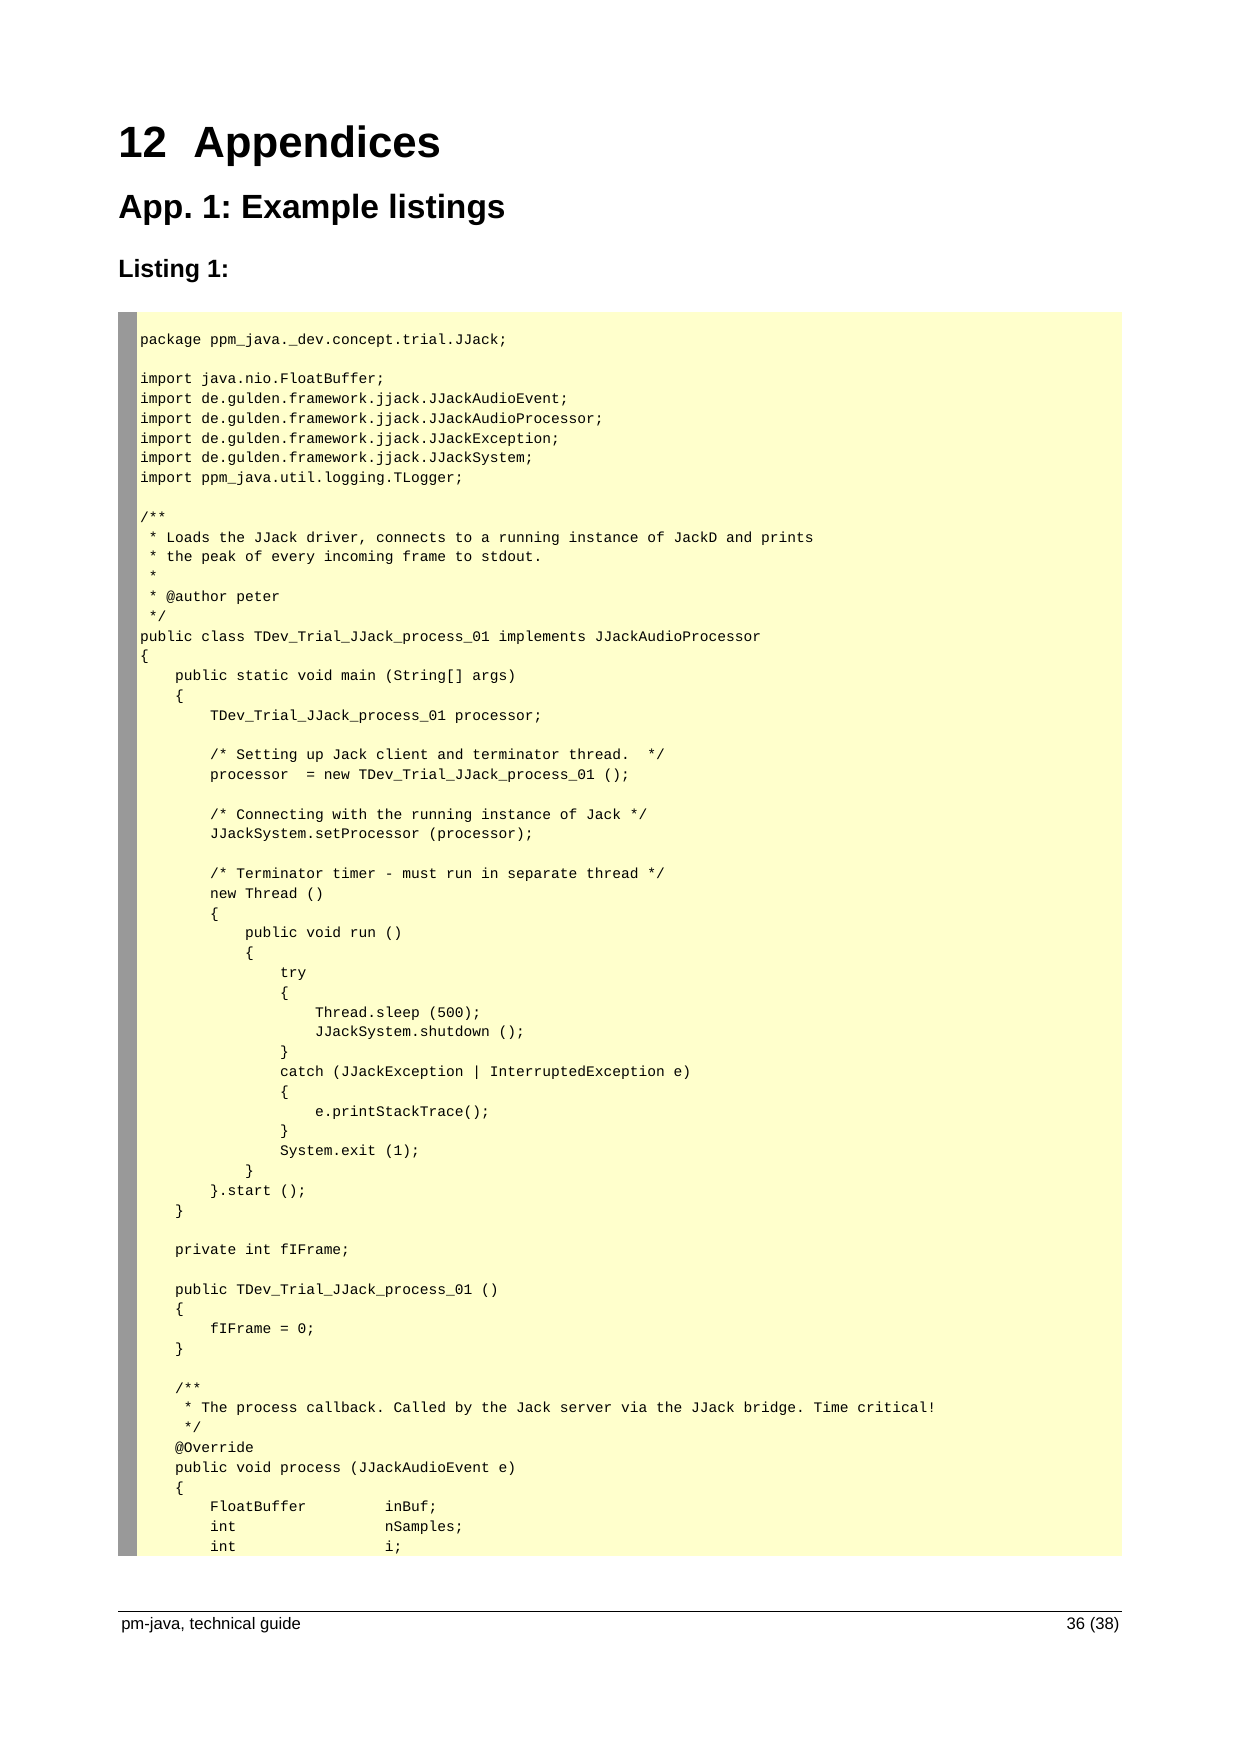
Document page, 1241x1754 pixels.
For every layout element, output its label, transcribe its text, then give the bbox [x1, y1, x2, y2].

list * Loads the JJack driver, connects to a running instance of JackD and prints [137, 530, 1122, 546]
subtitle Appendices [118, 118, 1122, 167]
list JJackSystem.shutdown (); [137, 1025, 1122, 1041]
list public TDev_Trial_JJack_process_01 () [137, 1282, 1122, 1298]
list { [137, 688, 1122, 705]
list * The process callback. Called by the Jack server via the JJack bridge. Time critical! [137, 1401, 1122, 1417]
list import de.gulden.framework.jjack.JJackSystem; [137, 451, 1122, 467]
list { [137, 649, 1122, 665]
list { [137, 1302, 1122, 1318]
list import de.gulden.framework.jjack.JJackAudioProcessor; [137, 411, 1122, 428]
list try [137, 965, 1122, 982]
list public void run () [137, 926, 1122, 942]
list /* Terminator timer - must run in separate thread */ [137, 866, 1122, 883]
list { [137, 1480, 1122, 1496]
list public static void main (String[] args) [137, 668, 1122, 685]
list { [137, 1084, 1122, 1101]
list * the peak of every incoming frame to stdout. [137, 550, 1122, 566]
list Thread.sleep (500); [137, 1005, 1122, 1021]
list fIFrame = 0; [137, 1322, 1122, 1338]
list * @author peter [137, 589, 1122, 606]
list { [137, 985, 1122, 1002]
subtitle App. 1: Example listings [118, 188, 1122, 225]
list } [137, 1124, 1122, 1140]
list /* Connecting with the running instance of Jack */ [137, 807, 1122, 823]
list e.printStackTrace(); [137, 1104, 1122, 1120]
list * [137, 569, 1122, 586]
list }.start (); [137, 1183, 1122, 1199]
list /* Setting up Jack client and terminator thread. */ [137, 748, 1122, 764]
list import de.gulden.framework.jjack.JJackAudioEvent; [137, 391, 1122, 408]
list package ppm_java._dev.concept.trial.JJack; [137, 332, 1122, 348]
list new Thread () [137, 886, 1122, 903]
list System.exit (1); [137, 1143, 1122, 1160]
list { [137, 946, 1122, 962]
list */ [137, 609, 1122, 626]
list import java.nio.FloatBuffer; [137, 372, 1122, 388]
list /** [137, 1381, 1122, 1397]
list catch (JJackException | InterruptedException e) [137, 1064, 1122, 1081]
list */ [137, 1421, 1122, 1437]
list processor = new TDev_Trial_JJack_process_01 (); [137, 767, 1122, 784]
list } [137, 1203, 1122, 1219]
list JJackSystem.setProcessor (processor); [137, 827, 1122, 843]
list TDev_Trial_JJack_process_01 processor; [137, 708, 1122, 724]
list FloatBuffer inBuf; [137, 1500, 1122, 1516]
list /** [137, 510, 1122, 527]
list } [137, 1044, 1122, 1061]
list @Override [137, 1440, 1122, 1457]
list } [137, 1341, 1122, 1358]
subtitle Listing 1: [118, 255, 1122, 283]
list public class TDev_Trial_JJack_process_01 implements JJackAudioProcessor [137, 629, 1122, 645]
list int nSamples; [137, 1519, 1122, 1536]
list int i; [137, 1539, 1122, 1556]
list } [137, 1163, 1122, 1180]
list public void process (JJackAudioEvent e) [137, 1460, 1122, 1477]
list import de.gulden.framework.jjack.JJackException; [137, 431, 1122, 447]
list import ppm_java.util.logging.TLogger; [137, 471, 1122, 487]
list { [137, 906, 1122, 922]
list private int fIFrame; [137, 1242, 1122, 1259]
